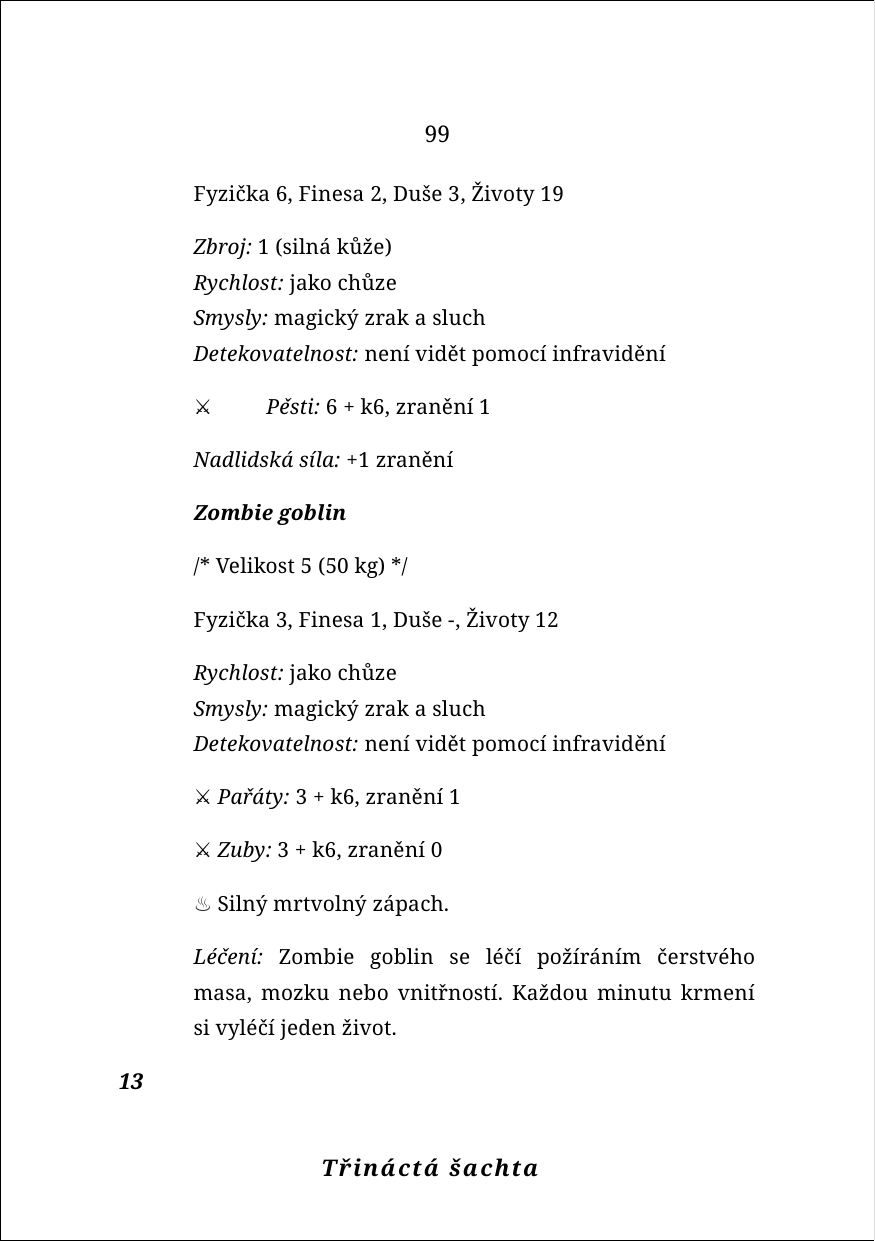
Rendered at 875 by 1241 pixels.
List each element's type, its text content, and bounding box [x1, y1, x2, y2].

list Smysly: magický zrak a sluch [156, 694, 756, 722]
text 13 [118, 1066, 756, 1096]
list Detekovatelnost: není vidět pomocí infravidění [156, 339, 756, 367]
list Rychlost: jako chůze [156, 268, 756, 296]
list Zbroj: 1 (silná kůže) [156, 232, 756, 261]
list ⚔ Zuby: 3 + k6, zranění 0 [156, 836, 756, 864]
list Fyzička 3, Finesa 1, Duše -, Životy 12 [156, 605, 756, 633]
list /* Velikost 5 (50 kg) */ [156, 552, 756, 580]
list Nadlidská síla: +1 zranění [156, 445, 756, 474]
list Detekovatelnost: není vidět pomocí infravidění [156, 729, 756, 758]
list Léčení: Zombie goblin se léčí požíráním čerstvého masa, mozku nebo vnitřností. Každou minutu krmení si vyléčí jeden život. [156, 942, 756, 1042]
list Zombie goblin [156, 498, 756, 527]
list Fyzička 6, Finesa 2, Duše 3, Životy 19 [156, 179, 756, 207]
list ⚔ Pěsti: 6 + k6, zranění 1 [156, 392, 756, 420]
list ⚔ Pařáty: 3 + k6, zranění 1 [156, 782, 756, 811]
list Smysly: magický zrak a sluch [156, 303, 756, 332]
list Rychlost: jako chůze [156, 658, 756, 687]
list ♨ Silný mrtvolný zápach. [156, 889, 756, 917]
